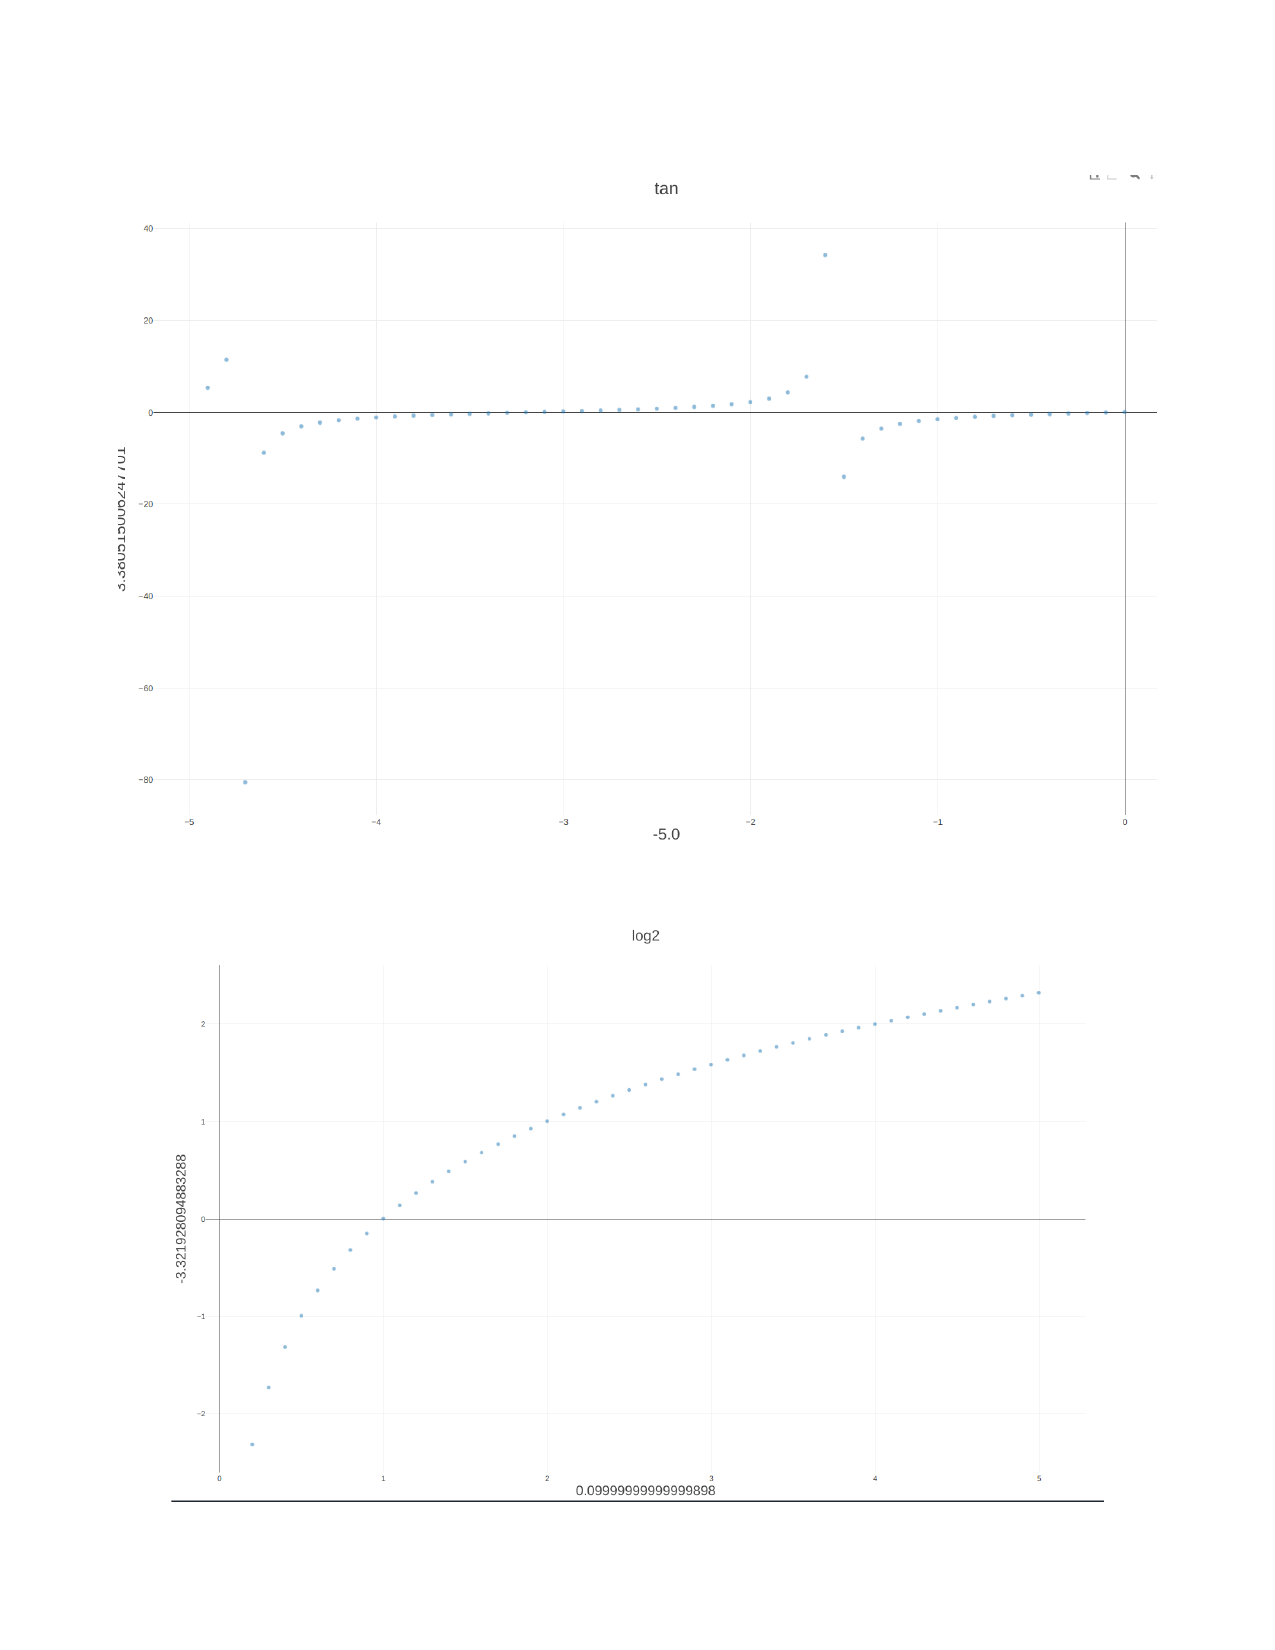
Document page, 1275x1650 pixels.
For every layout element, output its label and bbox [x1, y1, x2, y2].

picture [118, 175, 1157, 844]
picture [171, 929, 1104, 1502]
